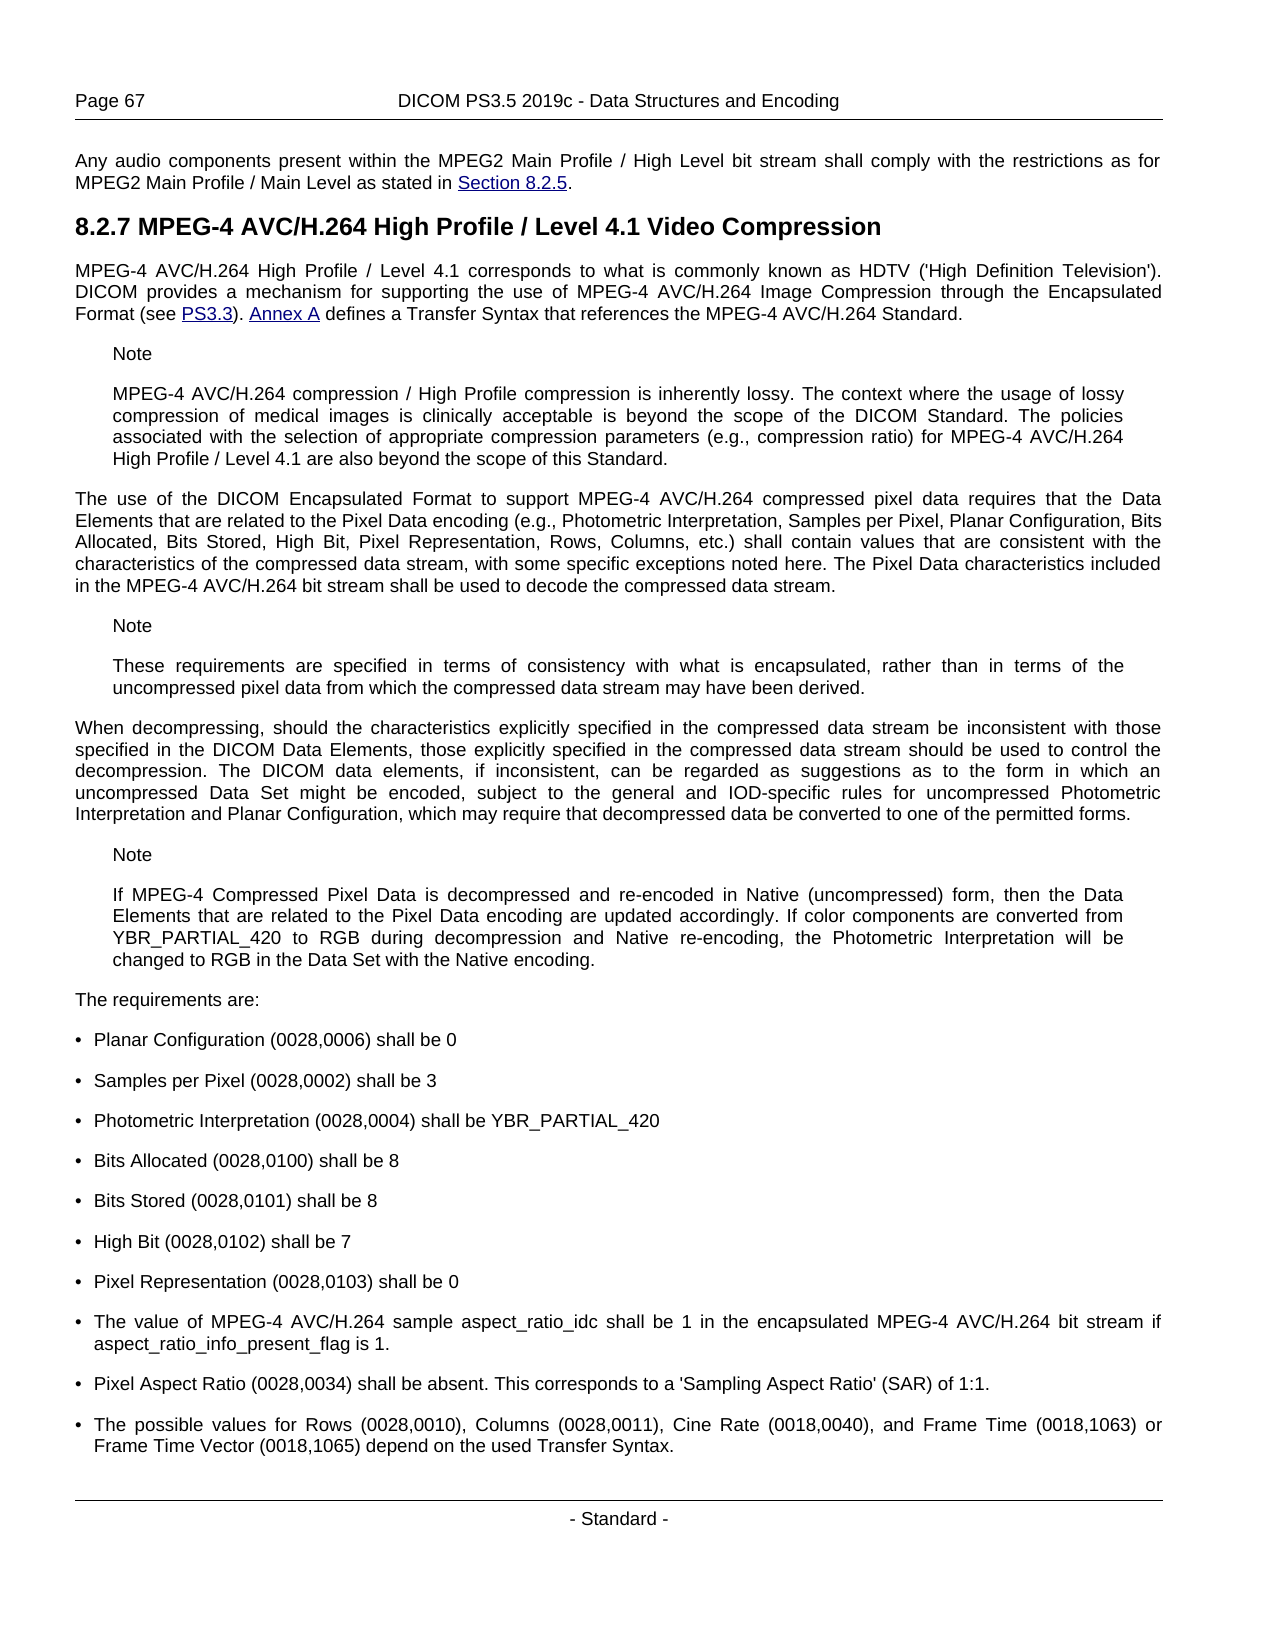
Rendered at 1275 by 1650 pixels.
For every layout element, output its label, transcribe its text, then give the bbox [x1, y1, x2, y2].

text • The value of MPEG-4 AVC/H.264 sample aspect_ratio_idc shall be 1 in the encapsulated MPEG-4 AVC/H.264 bit stream if aspect_ratio_info_present_flag is 1. [75, 1311, 1162, 1354]
text The requirements are: [75, 989, 1162, 1010]
text Note [112, 343, 1125, 364]
text 8.2.7 MPEG-4 AVC/H.264 High Profile / Level 4.1 Video Compression [75, 212, 1162, 241]
text The use of the DICOM Encapsulated Format to support MPEG-4 AVC/H.264 compressed pixel data requires that the Data Elements that are related to the Pixel Data encoding (e.g., Photometric Interpretation, Samples per Pixel, Planar Configuration, Bits Allocated, Bits Stored, High Bit, Pixel Representation, Rows, Columns, etc.) shall contain values that are consistent with the characteristics of the compressed data stream, with some specific exceptions noted here. The Pixel Data characteristics included in the MPEG-4 AVC/H.264 bit stream shall be used to decode the compressed data stream. [75, 488, 1162, 596]
text If MPEG-4 Compressed Pixel Data is decompressed and re-encoded in Native (uncompressed) form, then the Data Elements that are related to the Pixel Data encoding are updated accordingly. If color components are converted from YBR_PARTIAL_420 to RGB during decompression and Native re-encoding, the Photometric Interpretation will be changed to RGB in the Data Set with the Native encoding. [112, 884, 1125, 970]
text Note [112, 615, 1125, 636]
text • Planar Configuration (0028,0006) shall be 0 [75, 1029, 1162, 1051]
text • Pixel Representation (0028,0103) shall be 0 [75, 1271, 1162, 1292]
text • Bits Stored (0028,0101) shall be 8 [75, 1190, 1162, 1212]
text MPEG-4 AVC/H.264 High Profile / Level 4.1 corresponds to what is commonly known as HDTV ('High Definition Television'). DICOM provides a mechanism for supporting the use of MPEG-4 AVC/H.264 Image Compression through the Encapsulated Format (see PS3.3). Annex A defines a Transfer Syntax that references the MPEG-4 AVC/H.264 Standard. [75, 259, 1162, 324]
text • Pixel Aspect Ratio (0028,0034) shall be absent. This corresponds to a 'Sampling Aspect Ratio' (SAR) of 1:1. [75, 1373, 1162, 1395]
text • High Bit (0028,0102) shall be 7 [75, 1231, 1162, 1252]
text These requirements are specified in terms of consistency with what is encapsulated, rather than in terms of the uncompressed pixel data from which the compressed data stream may have been derived. [112, 655, 1125, 698]
text • Samples per Pixel (0028,0002) shall be 3 [75, 1069, 1162, 1091]
text MPEG-4 AVC/H.264 compression / High Profile compression is inherently lossy. The context where the usage of lossy compression of medical images is clinically acceptable is beyond the scope of the DICOM Standard. The policies associated with the selection of appropriate compression parameters (e.g., compression ratio) for MPEG-4 AVC/H.264 High Profile / Level 4.1 are also beyond the scope of this Standard. [112, 383, 1125, 469]
text • Bits Allocated (0028,0100) shall be 8 [75, 1150, 1162, 1172]
text • Photometric Interpretation (0028,0004) shall be YBR_PARTIAL_420 [75, 1110, 1162, 1131]
text Note [112, 843, 1125, 865]
text • The possible values for Rows (0028,0010), Columns (0028,0011), Cine Rate (0018,0040), and Frame Time (0018,1063) or Frame Time Vector (0018,1065) depend on the used Transfer Syntax. [75, 1413, 1162, 1457]
text Any audio components present within the MPEG2 Main Profile / High Level bit stream shall comply with the restrictions as for MPEG2 Main Profile / Main Level as stated in Section 8.2.5. [75, 150, 1162, 193]
text When decompressing, should the characteristics explicitly specified in the compressed data stream be inconsistent with those specified in the DICOM Data Elements, those explicitly specified in the compressed data stream should be used to control the decompression. The DICOM data elements, if inconsistent, can be regarded as suggestions as to the form in which an uncompressed Data Set might be encoded, subject to the general and IOD-specific rules for uncompressed Photometric Interpretation and Planar Configuration, which may require that decompressed data be converted to one of the permitted forms. [75, 717, 1162, 825]
